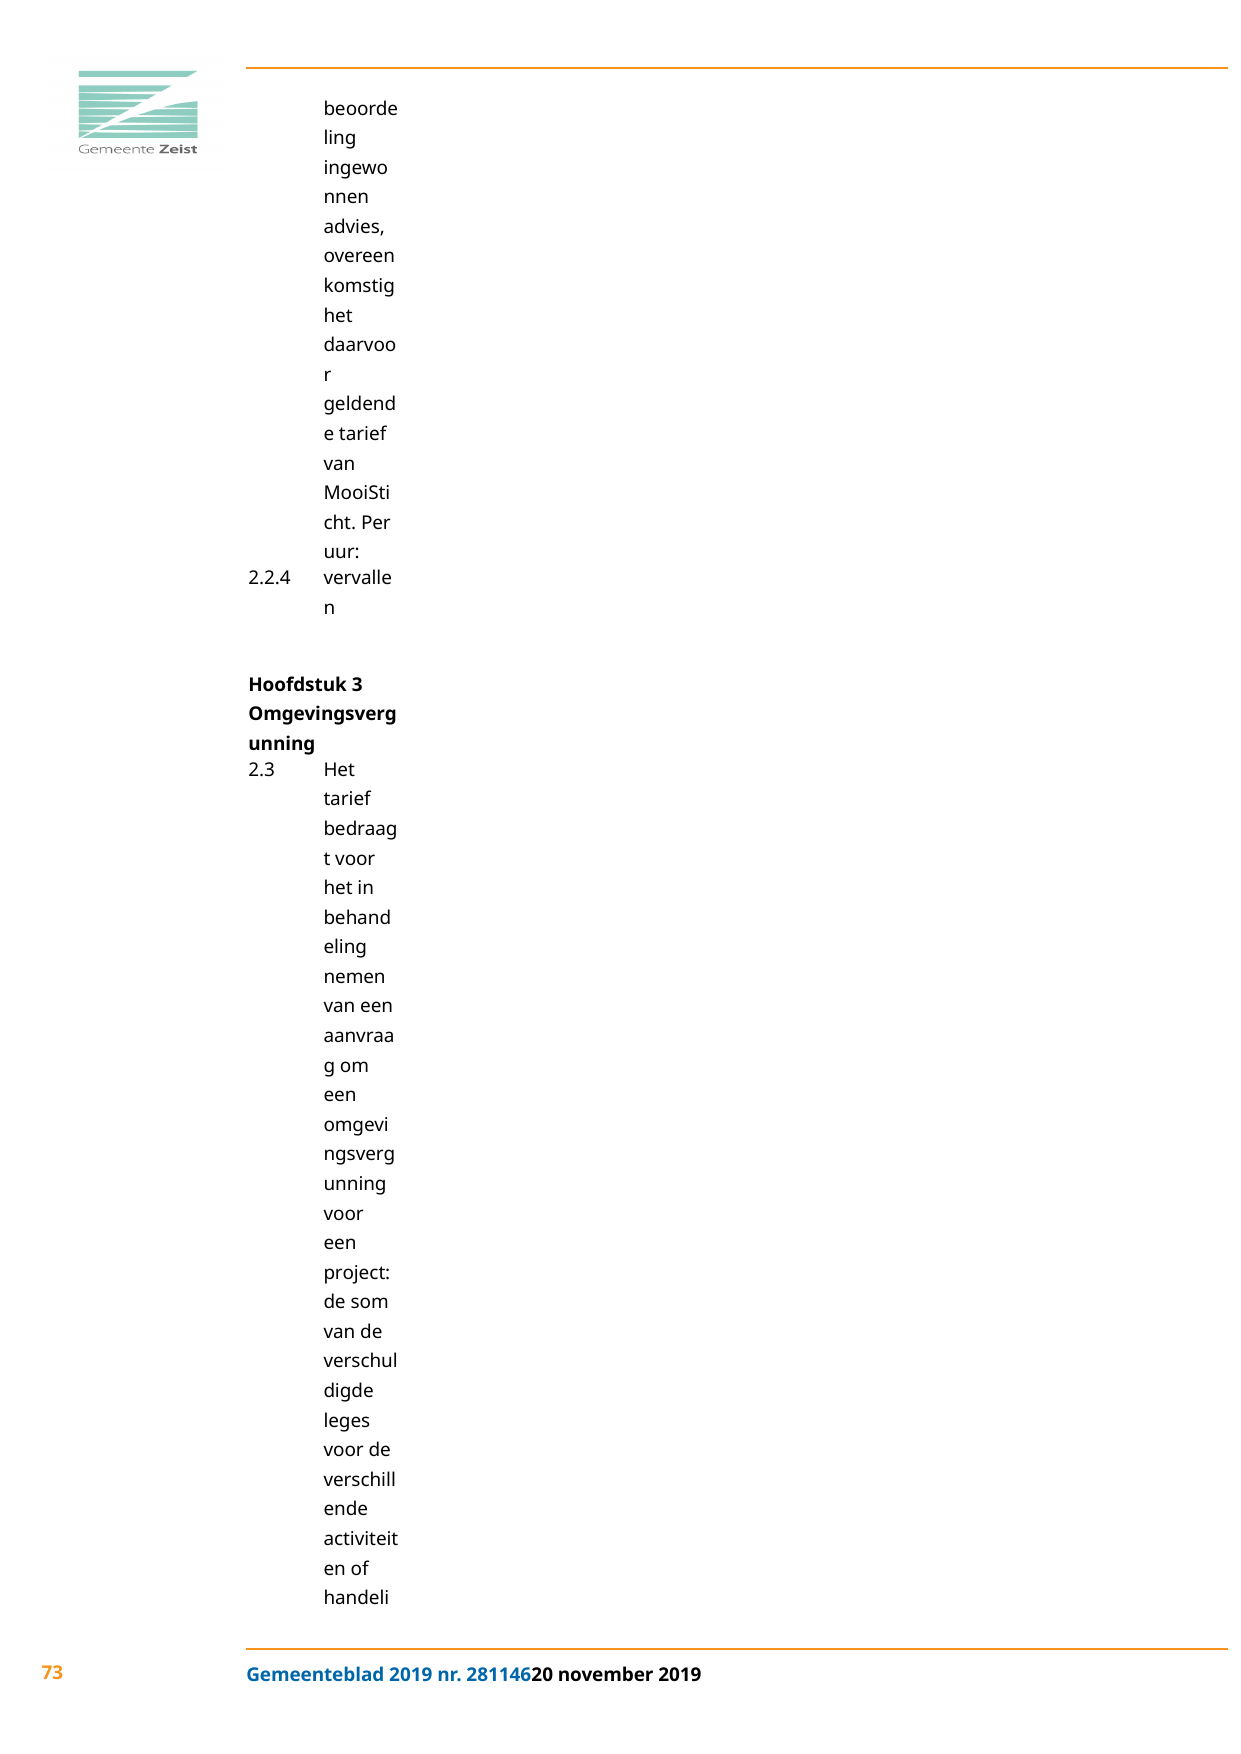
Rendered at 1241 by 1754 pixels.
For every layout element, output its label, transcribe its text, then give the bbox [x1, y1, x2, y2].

table_cell vervallen [323, 564, 398, 619]
table_cell [399, 671, 474, 756]
picture [41, 47, 231, 172]
table_cell Het tarief bedraagt voor het in behandeling nemen van een aanvraag om een omgevingsvergunning voor een project: de som van de verschuldigde leges voor de verschillende activiteiten of handeli [323, 756, 398, 1610]
table_cell [399, 756, 474, 1610]
table_cell [248, 95, 323, 564]
table_cell [323, 620, 398, 645]
table_cell 2.3 [248, 756, 323, 1610]
table_cell [323, 645, 398, 671]
table_cell [399, 564, 474, 619]
table_cell [248, 645, 323, 671]
table_cell [399, 620, 474, 645]
table_cell [399, 95, 474, 564]
table_cell [399, 645, 474, 671]
table_cell [248, 620, 323, 645]
table_cell 2.2.4 [248, 564, 323, 619]
table_cell beoordeling ingewonnen advies, overeenkomstig het daarvoor geldende tarief van MooiSticht. Per uur: [323, 95, 398, 564]
table_cell Hoofdstuk 3 Omgevingsvergunning [248, 671, 398, 756]
